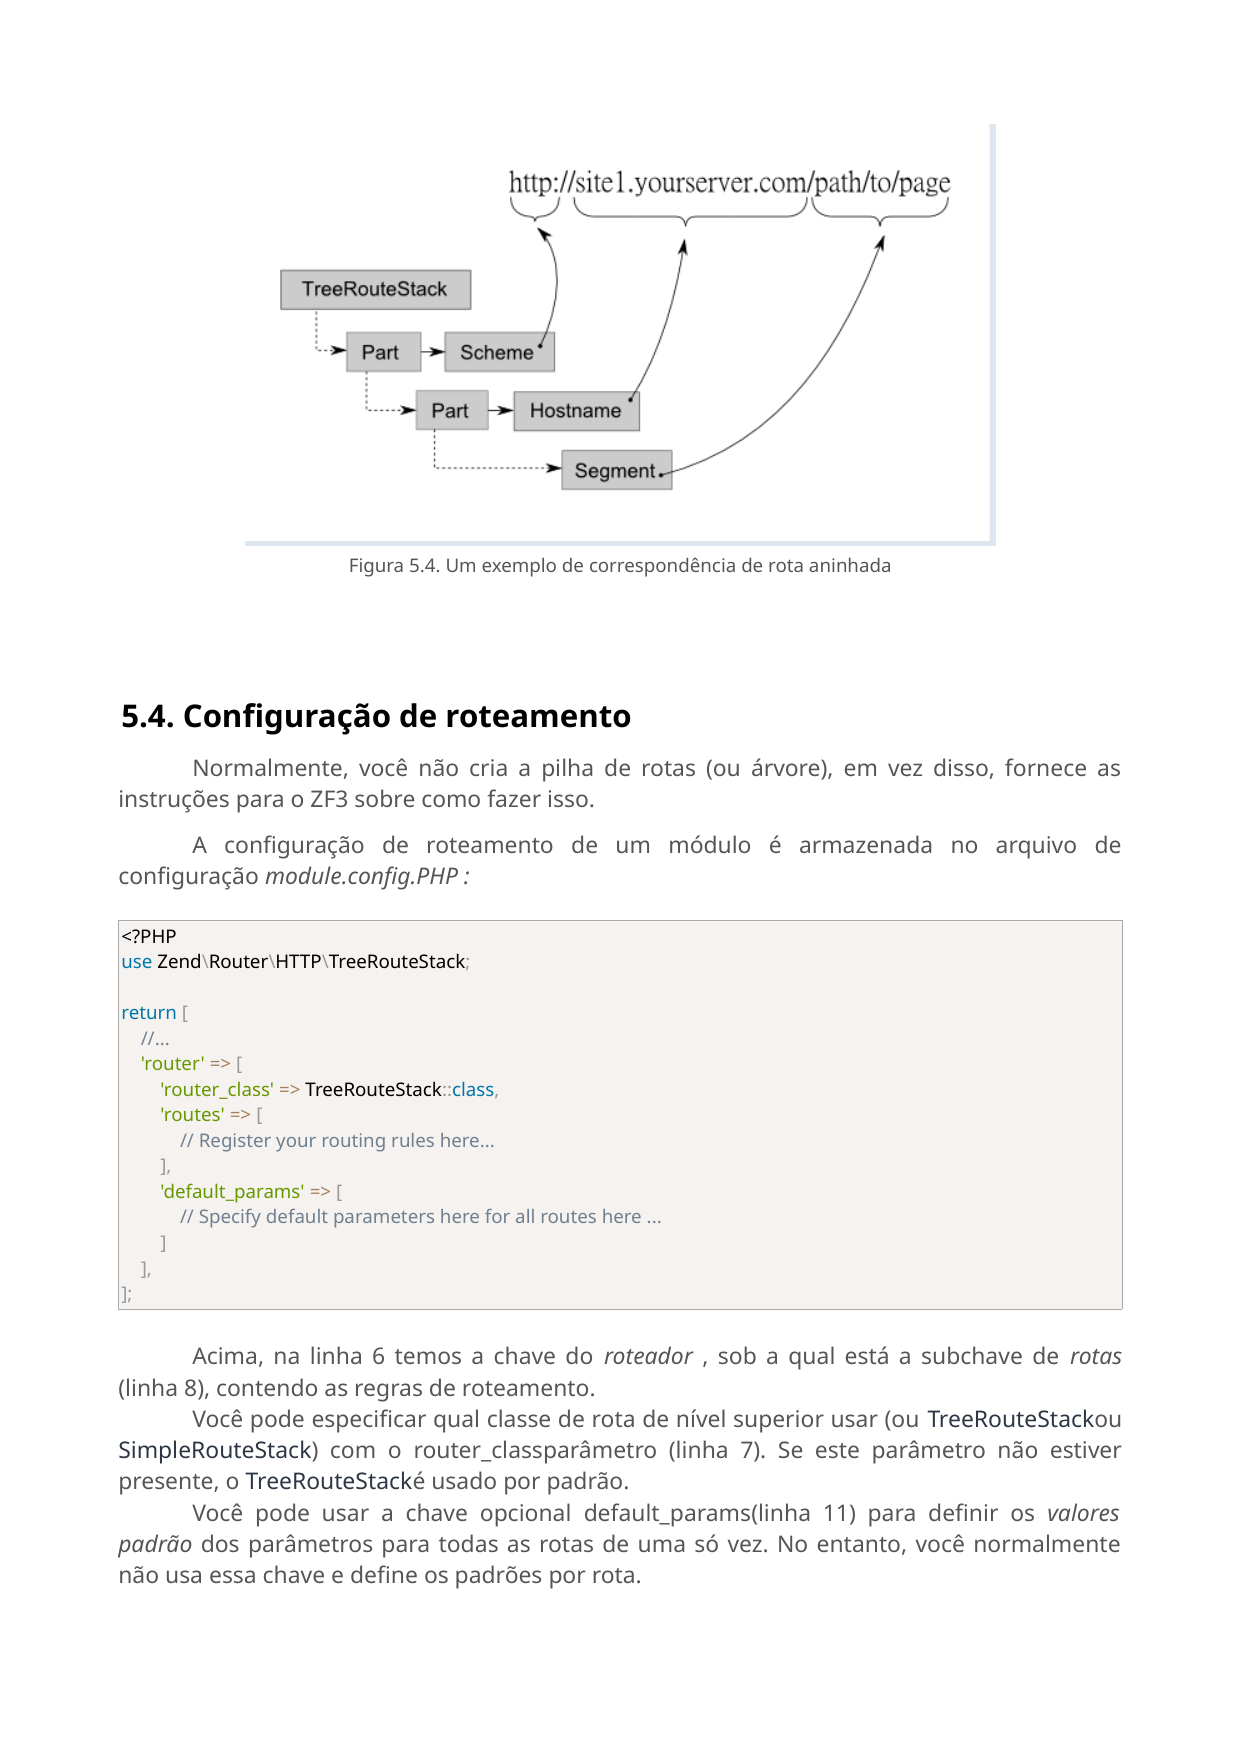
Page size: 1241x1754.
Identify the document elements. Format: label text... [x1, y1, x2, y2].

text 'routes' => [ [119, 1099, 1122, 1124]
text <?PHP [119, 921, 1122, 946]
text 'router_class' => TreeRouteStack::class, [119, 1073, 1122, 1099]
text use Zend\Router\HTTP\TreeRouteStack; [119, 946, 1122, 971]
text //... [119, 1022, 1122, 1048]
text ]; [119, 1277, 1122, 1309]
text Normalmente, você não cria a pilha de rotas (ou árvore), em vez disso, fornece as instruções para o ZF3 sobre como fazer isso. [118, 752, 1122, 814]
text return [ [119, 997, 1122, 1022]
text Acima, na linha 6 temos a chave do roteador , sob a qual está a subchave de rotas (linha 8), contendo as regras de roteamento. [118, 1340, 1122, 1403]
text 'default_params' => [ [119, 1175, 1122, 1201]
text ], [119, 1252, 1122, 1277]
text // Specify default parameters here for all routes here ... [119, 1201, 1122, 1226]
text ], [119, 1150, 1122, 1175]
text 'router' => [ [119, 1048, 1122, 1073]
text // Register your routing rules here... [119, 1124, 1122, 1150]
text Você pode usar a chave opcional default_params(linha 11) para definir os valores padrão dos parâmetros para todas as rotas de uma só vez. No entanto, você normalmente não usa essa chave e define os padrões por rota. [118, 1496, 1122, 1590]
text ] [119, 1226, 1122, 1252]
text Figura 5.4. Um exemplo de correspondência de rota aninhada [118, 553, 1122, 578]
picture [238, 118, 990, 541]
text A configuração de roteamento de um módulo é armazenada no arquivo de configuração module.config.PHP : [118, 829, 1122, 891]
subtitle 5.4. Configuração de roteamento [118, 691, 1122, 739]
text Você pode especificar qual classe de rota de nível superior usar (ou TreeRouteStackou SimpleRouteStack) com o router_classparâmetro (linha 7). Se este parâmetro não estiver presente, o TreeRouteStacké usado por padrão. [118, 1403, 1122, 1496]
